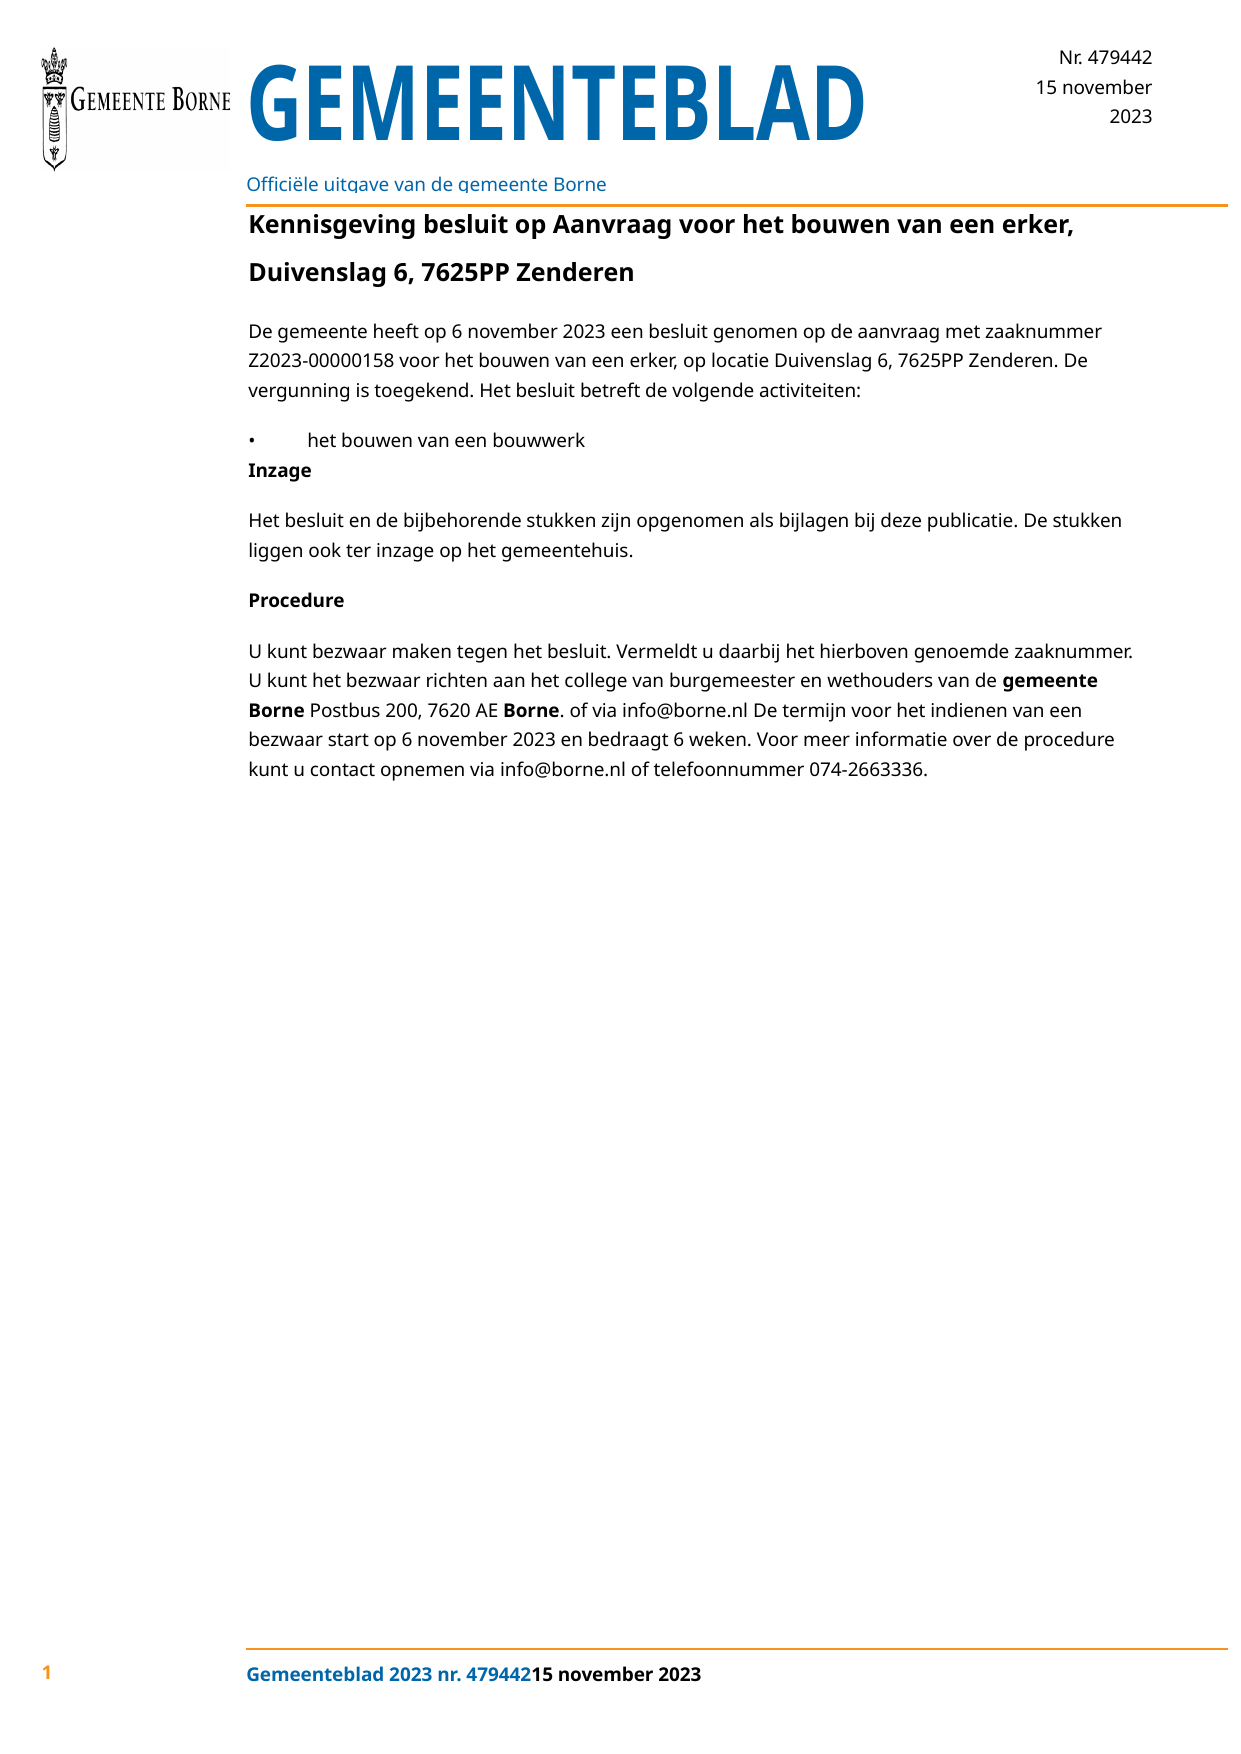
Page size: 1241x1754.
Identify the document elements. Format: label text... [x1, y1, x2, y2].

text Inzage [248, 457, 1152, 483]
text De gemeente heeft op 6 november 2023 een besluit genomen op de aanvraag met zaaknummer Z2023-00000158 voor het bouwen van een erker, op locatie Duivenslag 6, 7625PP Zenderen. De vergunning is toegekend. Het besluit betreft de volgende activiteiten: [248, 318, 1152, 403]
text Het besluit en de bijbehorende stukken zijn opgenomen als bijlagen bij deze publicatie. De stukken liggen ook ter inzage op het gemeentehuis. [248, 507, 1152, 563]
text Procedure [248, 587, 1152, 613]
list het bouwen van een bouwwerk [248, 427, 1152, 453]
text U kunt bezwaar maken tegen het besluit. Vermeldt u daarbij het hierboven genoemde zaaknummer. U kunt het bezwaar richten aan het college van burgemeester en wethouders van de gemeente Borne Postbus 200, 7620 AE Borne. of via info@borne.nl De termijn voor het indienen van een bezwaar start op 6 november 2023 en bedraagt 6 weken. Voor meer informatie over de procedure kunt u contact opnemen via info@borne.nl of telefoonnummer 074-2663336. [248, 638, 1152, 782]
text Kennisgeving besluit op Aanvraag voor het bouwen van een erker, Duivenslag 6, 7625PP Zenderen [248, 207, 1152, 288]
picture [41, 47, 231, 172]
